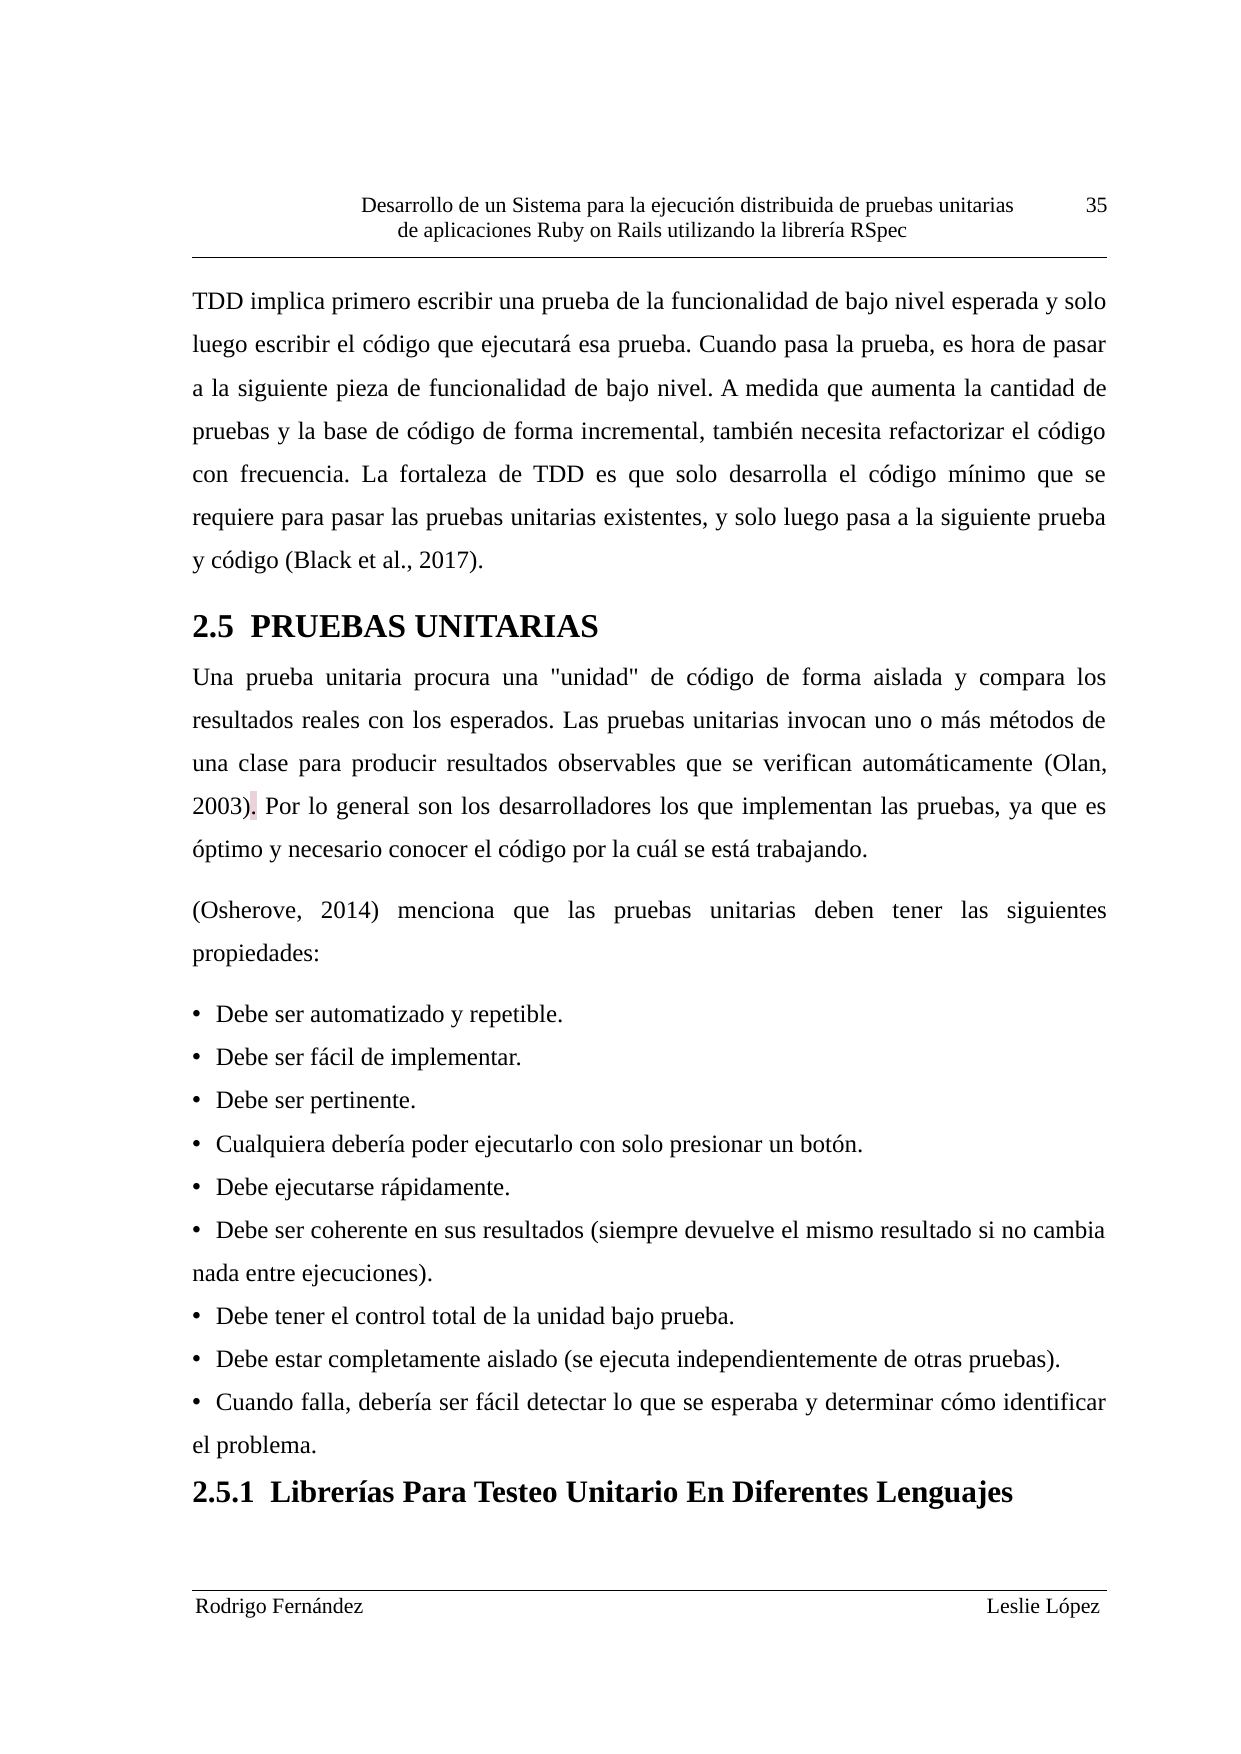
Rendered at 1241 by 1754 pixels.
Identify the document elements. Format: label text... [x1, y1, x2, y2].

list Debe ser fácil de implementar. [192, 1042, 1107, 1071]
list Debe ser automatizado y repetible. [192, 999, 1107, 1028]
list Debe tener el control total de la unidad bajo prueba. [192, 1301, 1107, 1330]
list Debe ser coherente en sus resultados (siempre devuelve el mismo resultado si no cambia nada entre ejecuciones). [192, 1215, 1107, 1287]
list Debe estar completamente aislado (se ejecuta independientemente de otras pruebas). [192, 1344, 1107, 1373]
subtitle Pruebas Unitarias [192, 606, 1107, 644]
list Debe ejecutarse rápidamente. [192, 1172, 1107, 1201]
text Una prueba unitaria procura una "unidad" de código de forma aislada y compara los resultados reales con los esperados. Las pruebas unitarias invocan uno o más métodos de una clase para producir resultados observables que se verifican automáticamente (Olan, 2003)⁠. Por lo general son los desarrolladores los que implementan las pruebas, ya que es óptimo y necesario conocer el código por la cuál se está trabajando. [192, 662, 1107, 863]
list Cualquiera debería poder ejecutarlo con solo presionar un botón. [192, 1129, 1107, 1157]
list Cuando falla, debería ser fácil detectar lo que se esperaba y determinar cómo identificar el problema. [192, 1387, 1107, 1459]
text TDD implica primero escribir una prueba de la funcionalidad de bajo nivel esperada y solo luego escribir el código que ejecutará esa prueba. Cuando pasa la prueba, es hora de pasar a la siguiente pieza de funcionalidad de bajo nivel. A medida que aumenta la cantidad de pruebas y la base de código de forma incremental, también necesita refactorizar el código con frecuencia. La fortaleza de TDD es que solo desarrolla el código mínimo que se requiere para pasar las pruebas unitarias existentes, y solo luego pasa a la siguiente prueba y código (Black et al., 2017)⁠. [192, 286, 1107, 574]
list Debe ser pertinente. [192, 1086, 1107, 1114]
text (Osherove, 2014)⁠ menciona que las pruebas unitarias deben tener las siguientes propiedades: [192, 895, 1107, 967]
subtitle Librerías para Testeo Unitario en Diferentes Lenguajes [192, 1474, 1107, 1509]
